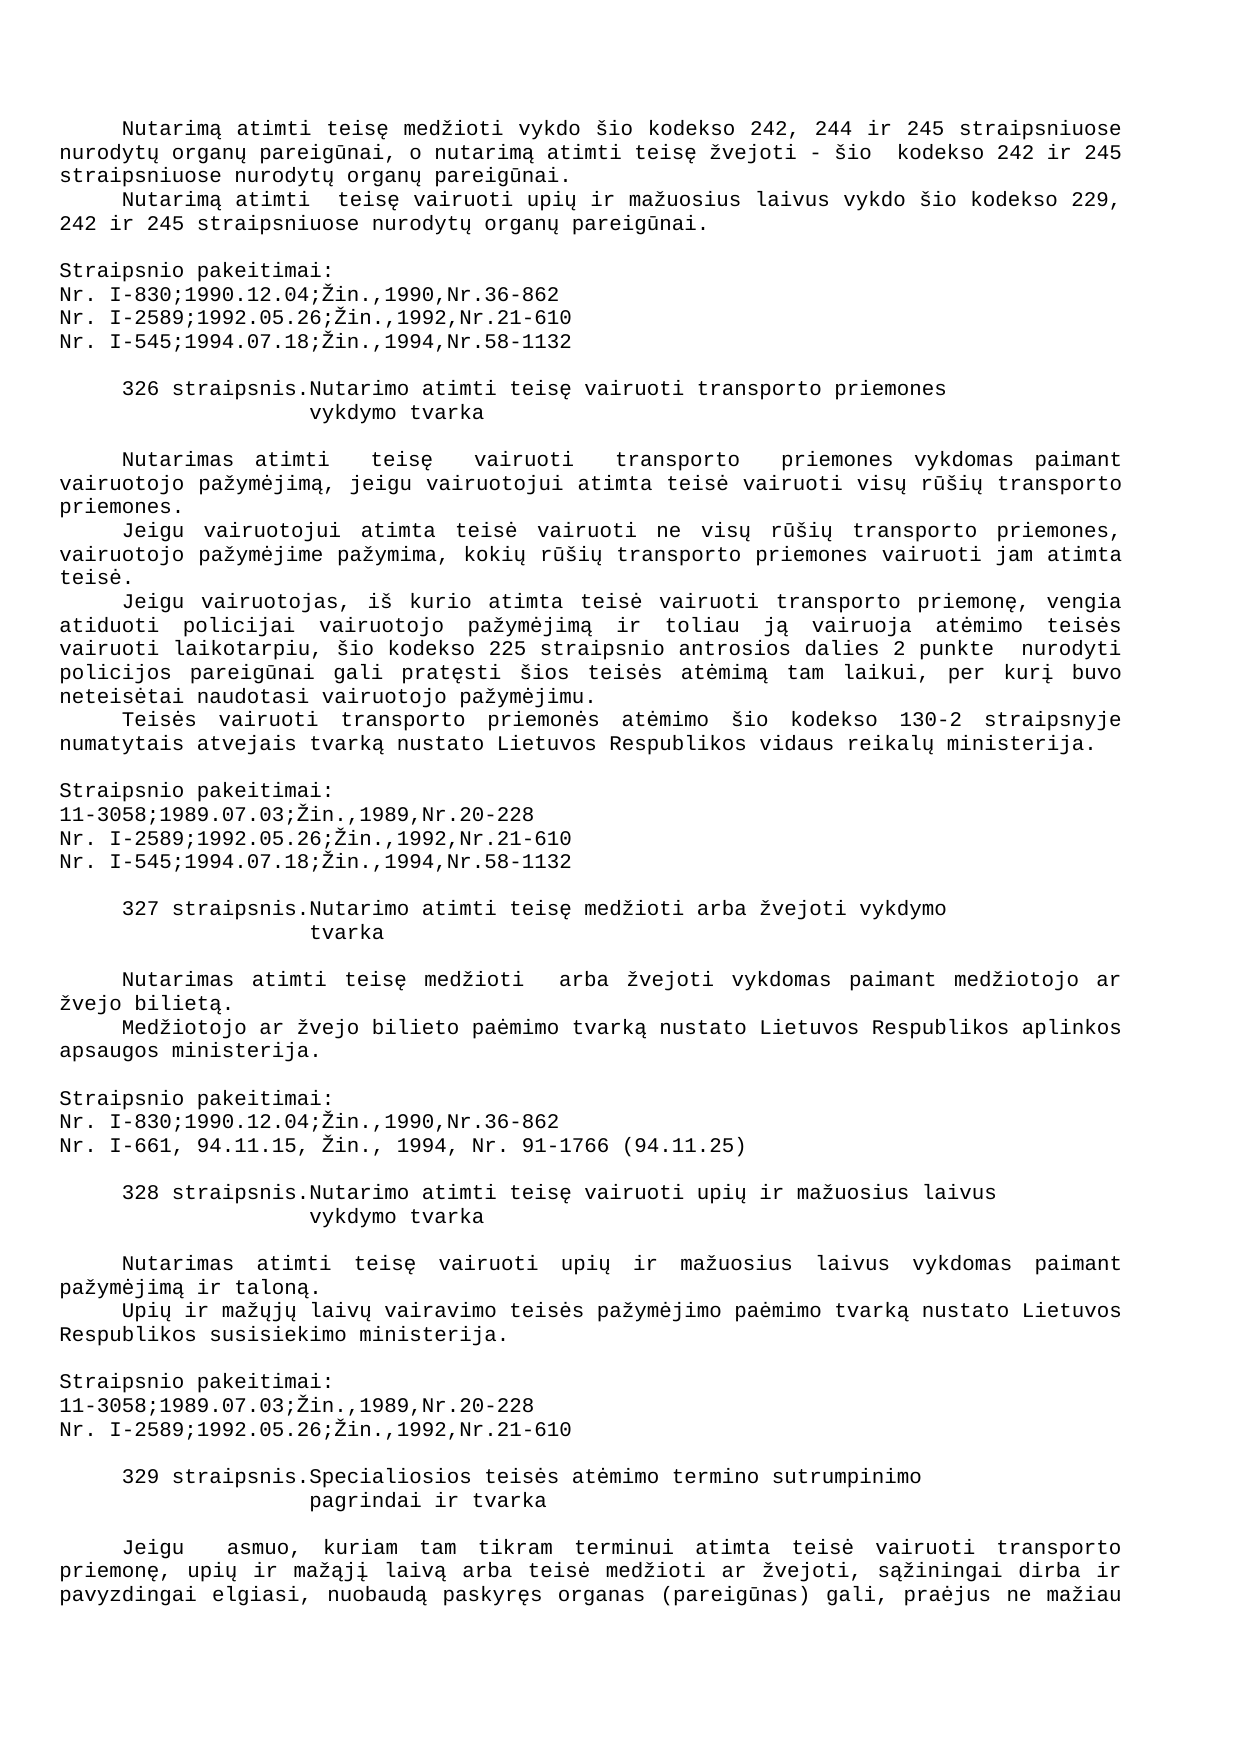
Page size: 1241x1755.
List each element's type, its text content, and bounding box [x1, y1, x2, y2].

text Teisės vairuoti transporto priemonės atėmimo šio kodekso 130-2 straipsnyje numatytais atvejais tvarką nustato Lietuvos Respublikos vidaus reikalų ministerija. [59, 709, 1122, 757]
text 329 straipsnis.Specialiosios teisės atėmimo termino sutrumpinimo [59, 1466, 1122, 1489]
text Jeigu asmuo, kuriam tam tikram terminui atimta teisė vairuoti transporto priemonę, upių ir mažąjį laivą arba teisė medžioti ar žvejoti, sąžiningai dirba ir pavyzdingai elgiasi, nuobaudą paskyręs organas (pareigūnas) gali, praėjus ne mažiau [59, 1537, 1122, 1608]
text Straipsnio pakeitimai: [59, 1371, 1122, 1395]
text Nr. I-2589;1992.05.26;Žin.,1992,Nr.21-610 [59, 1419, 1122, 1442]
text Nr. I-2589;1992.05.26;Žin.,1992,Nr.21-610 [59, 307, 1122, 331]
text Straipsnio pakeitimai: [59, 780, 1122, 804]
text Nutarimą atimti teisę vairuoti upių ir mažuosius laivus vykdo šio kodekso 229, 242 ir 245 straipsniuose nurodytų organų pareigūnai. [59, 189, 1122, 236]
text pagrindai ir tvarka [59, 1489, 1122, 1513]
text Medžiotojo ar žvejo bilieto paėmimo tvarką nustato Lietuvos Respublikos aplinkos apsaugos ministerija. [59, 1017, 1122, 1064]
text 328 straipsnis.Nutarimo atimti teisę vairuoti upių ir mažuosius laivus [59, 1182, 1122, 1206]
text Jeigu vairuotojas, iš kurio atimta teisė vairuoti transporto priemonę, vengia atiduoti policijai vairuotojo pažymėjimą ir toliau ją vairuoja atėmimo teisės vairuoti laikotarpiu, šio kodekso 225 straipsnio antrosios dalies 2 punkte nurodyti policijos pareigūnai gali pratęsti šios teisės atėmimą tam laikui, per kurį buvo neteisėtai naudotasi vairuotojo pažymėjimu. [59, 591, 1122, 709]
text Nr. I-545;1994.07.18;Žin.,1994,Nr.58-1132 [59, 851, 1122, 875]
text Nutarimas atimti teisę vairuoti transporto priemones vykdomas paimant vairuotojo pažymėjimą, jeigu vairuotojui atimta teisė vairuoti visų rūšių transporto priemones. [59, 449, 1122, 520]
text Upių ir mažųjų laivų vairavimo teisės pažymėjimo paėmimo tvarką nustato Lietuvos Respublikos susisiekimo ministerija. [59, 1300, 1122, 1348]
text tvarka [59, 922, 1122, 946]
text 11-3058;1989.07.03;Žin.,1989,Nr.20-228 [59, 804, 1122, 827]
text 327 straipsnis.Nutarimo atimti teisę medžioti arba žvejoti vykdymo [59, 898, 1122, 922]
text Nr. I-830;1990.12.04;Žin.,1990,Nr.36-862 [59, 1111, 1122, 1135]
text Nr. I-661, 94.11.15, Žin., 1994, Nr. 91-1766 (94.11.25) [59, 1135, 1122, 1158]
text Nutarimas atimti teisę vairuoti upių ir mažuosius laivus vykdomas paimant pažymėjimą ir taloną. [59, 1253, 1122, 1300]
text Nutarimą atimti teisę medžioti vykdo šio kodekso 242, 244 ir 245 straipsniuose nurodytų organų pareigūnai, o nutarimą atimti teisę žvejoti - šio kodekso 242 ir 245 straipsniuose nurodytų organų pareigūnai. [59, 118, 1122, 189]
text Jeigu vairuotojui atimta teisė vairuoti ne visų rūšių transporto priemones, vairuotojo pažymėjime pažymima, kokių rūšių transporto priemones vairuoti jam atimta teisė. [59, 520, 1122, 591]
text 11-3058;1989.07.03;Žin.,1989,Nr.20-228 [59, 1395, 1122, 1419]
text vykdymo tvarka [59, 402, 1122, 426]
text Nr. I-545;1994.07.18;Žin.,1994,Nr.58-1132 [59, 331, 1122, 354]
text Nr. I-830;1990.12.04;Žin.,1990,Nr.36-862 [59, 284, 1122, 307]
text 326 straipsnis.Nutarimo atimti teisę vairuoti transporto priemones [59, 378, 1122, 402]
text Nutarimas atimti teisę medžioti arba žvejoti vykdomas paimant medžiotojo ar žvejo bilietą. [59, 969, 1122, 1017]
text Nr. I-2589;1992.05.26;Žin.,1992,Nr.21-610 [59, 827, 1122, 851]
text vykdymo tvarka [59, 1206, 1122, 1229]
text Straipsnio pakeitimai: [59, 260, 1122, 284]
text Straipsnio pakeitimai: [59, 1088, 1122, 1111]
